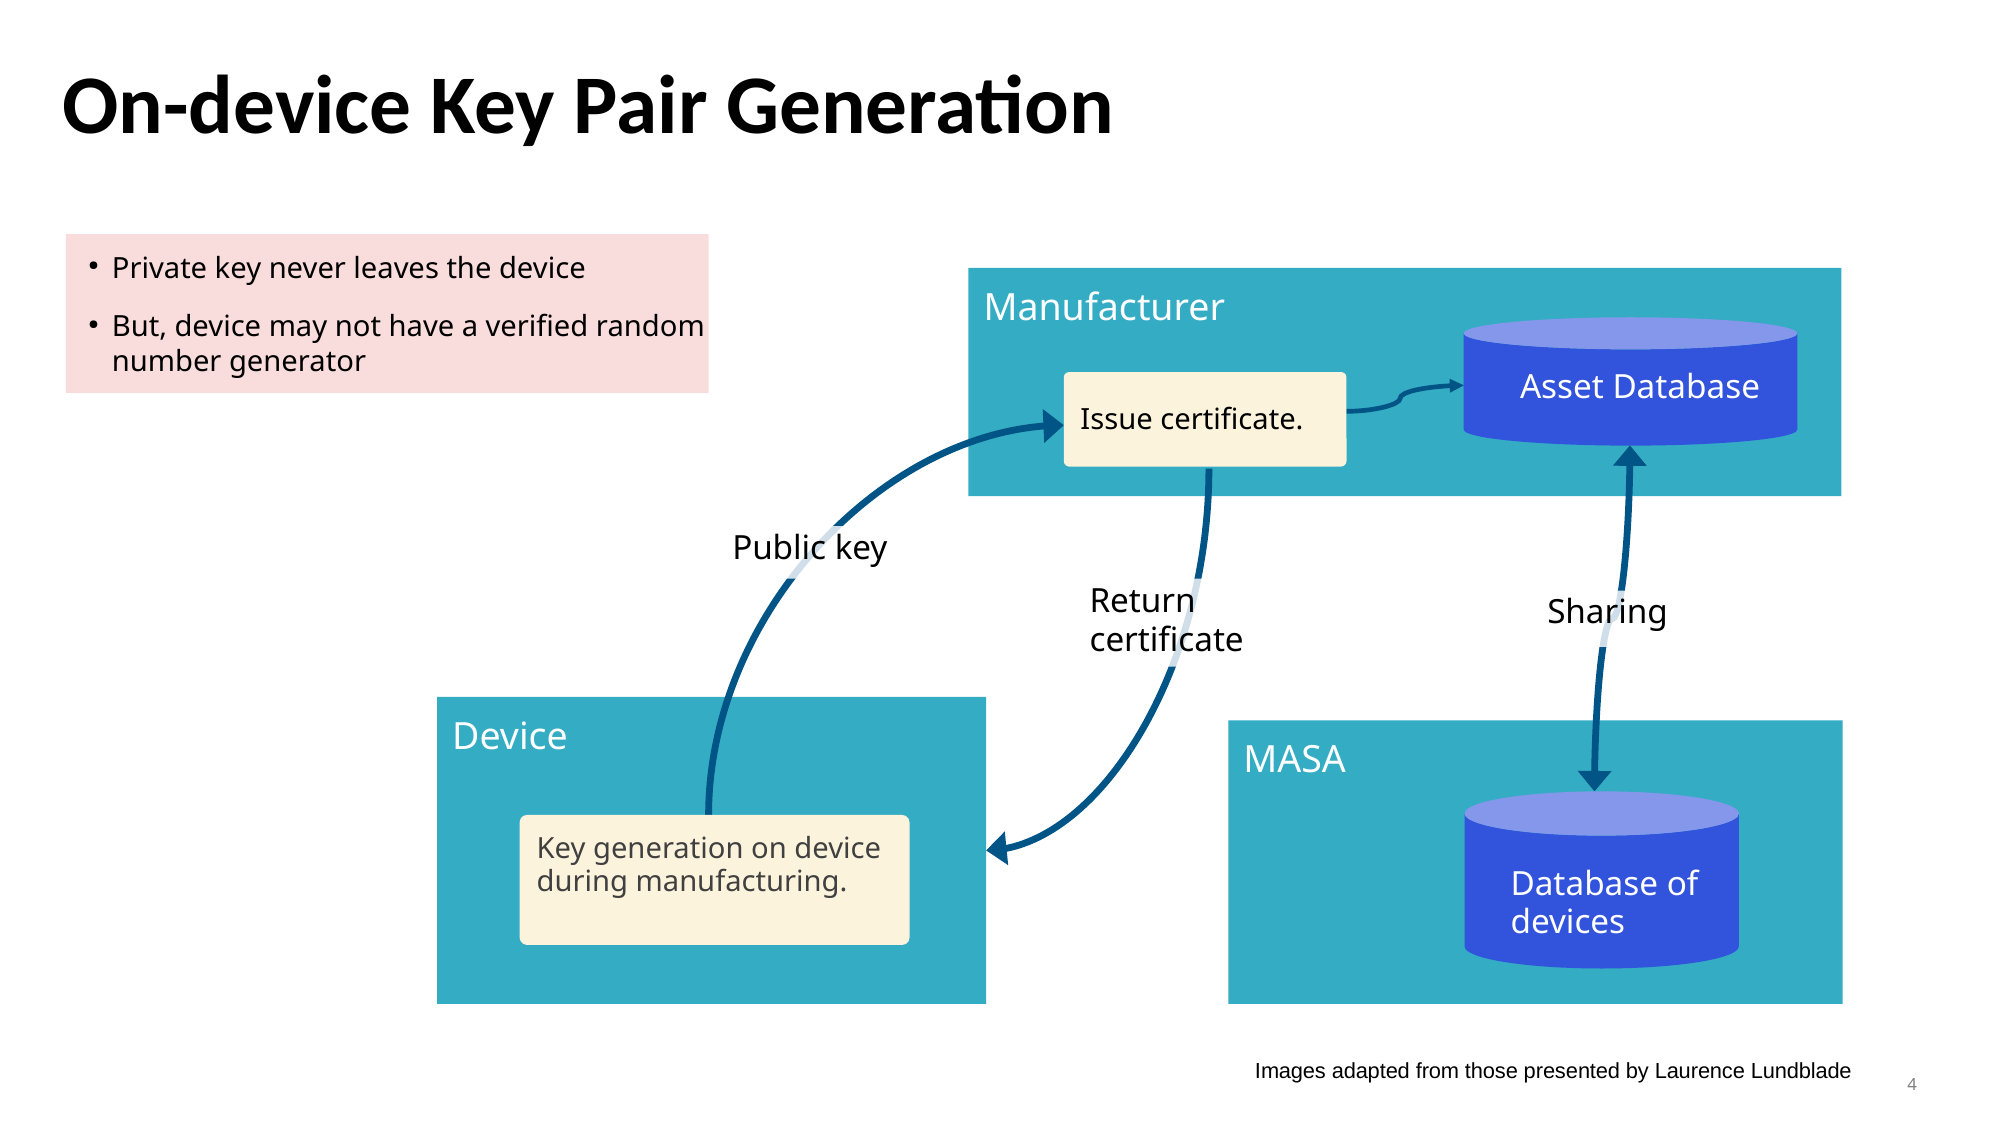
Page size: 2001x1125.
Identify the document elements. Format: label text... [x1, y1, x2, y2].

text_box Issue certificate. [1063, 372, 1347, 467]
text_box Manufacturer [968, 387, 1628, 497]
text_box Sharing [1547, 590, 1689, 647]
title On-device Key Pair Generation [62, 37, 1938, 188]
text_box Manufacturer [968, 267, 1842, 497]
text_box Asset Database [1497, 353, 1765, 422]
text_box Images adapted from those presented by Laurence Lundblade [1240, 1051, 1902, 1110]
text_box Database of devices [1488, 850, 1730, 957]
text_box Device [437, 696, 987, 1004]
text_box MASA [1228, 720, 1843, 1004]
text_box Private key never leaves the device But, device may not have a verified random number generator [65, 234, 709, 393]
text_box Public key [732, 526, 913, 579]
text_box Key generation on device during manufacturing. [519, 814, 910, 945]
text_box [1463, 334, 1798, 446]
text_box Return certificate [1089, 578, 1329, 667]
text_box [1464, 815, 1739, 969]
